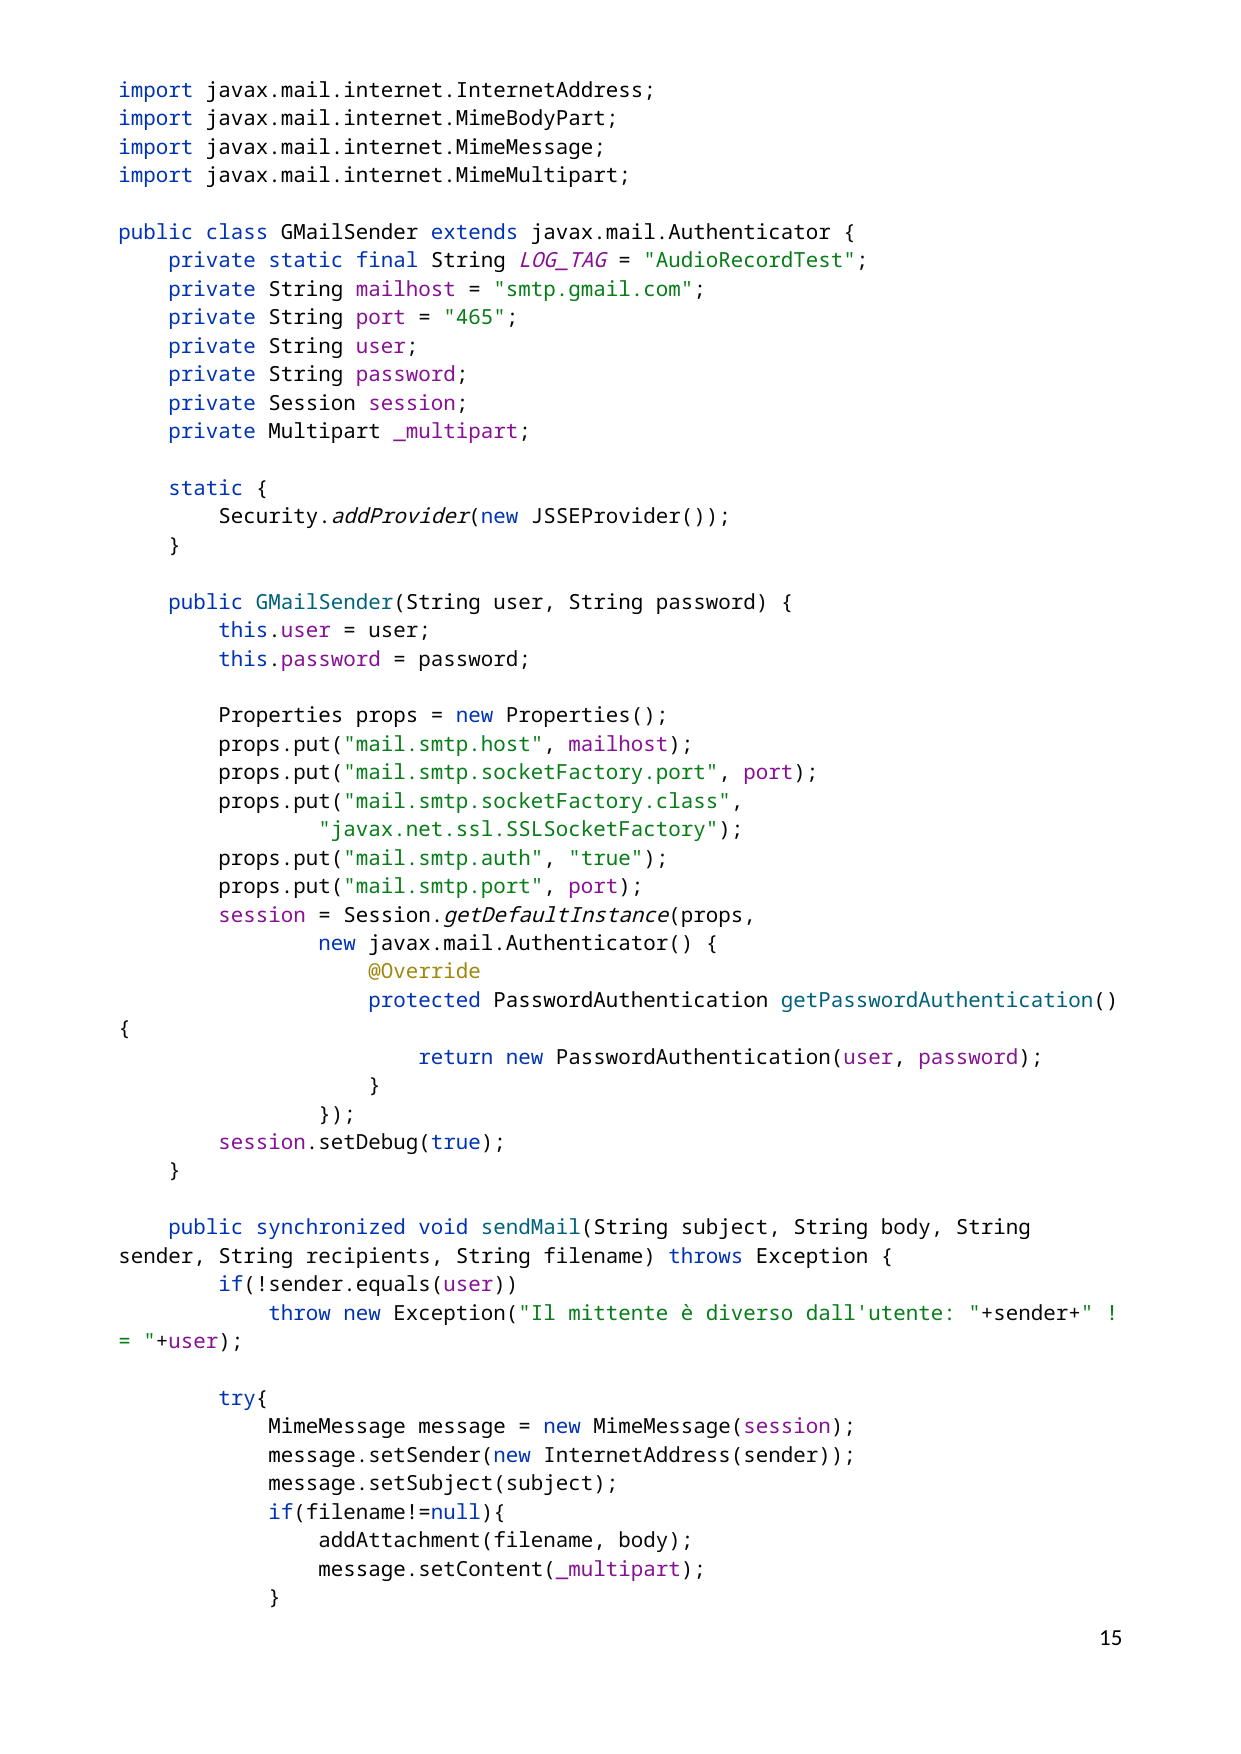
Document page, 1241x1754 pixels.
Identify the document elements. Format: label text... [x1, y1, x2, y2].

text import javax.mail.internet.InternetAddress; import javax.mail.internet.MimeBodyPart; import javax.mail.internet.MimeMessage; import javax.mail.internet.MimeMultipart; public class GMailSender extends javax.mail.Authenticator { private static final String LOG_TAG = "AudioRecordTest"; private String mailhost = "smtp.gmail.com"; private String port = "465"; private String user; private String password; private Session session; private Multipart _multipart; static { Security.addProvider(new JSSEProvider()); } public GMailSender(String user, String password) { this.user = user; this.password = password; Properties props = new Properties(); props.put("mail.smtp.host", mailhost); props.put("mail.smtp.socketFactory.port", port); props.put("mail.smtp.socketFactory.class", "javax.net.ssl.SSLSocketFactory"); props.put("mail.smtp.auth", "true"); props.put("mail.smtp.port", port); session = Session.getDefaultInstance(props, new javax.mail.Authenticator() { @Override protected PasswordAuthentication getPasswordAuthentication() { return new PasswordAuthentication(user, password); } }); session.setDebug(true); } public synchronized void sendMail(String subject, String body, String sender, String recipients, String filename) throws Exception { if(!sender.equals(user)) throw new Exception("Il mittente è diverso dall'utente: "+sender+" != "+user); try{ MimeMessage message = new MimeMessage(session); message.setSender(new InternetAddress(sender)); message.setSubject(subject); if(filename!=null){ addAttachment(filename, body); message.setContent(_multipart); } [118, 75, 1122, 1611]
